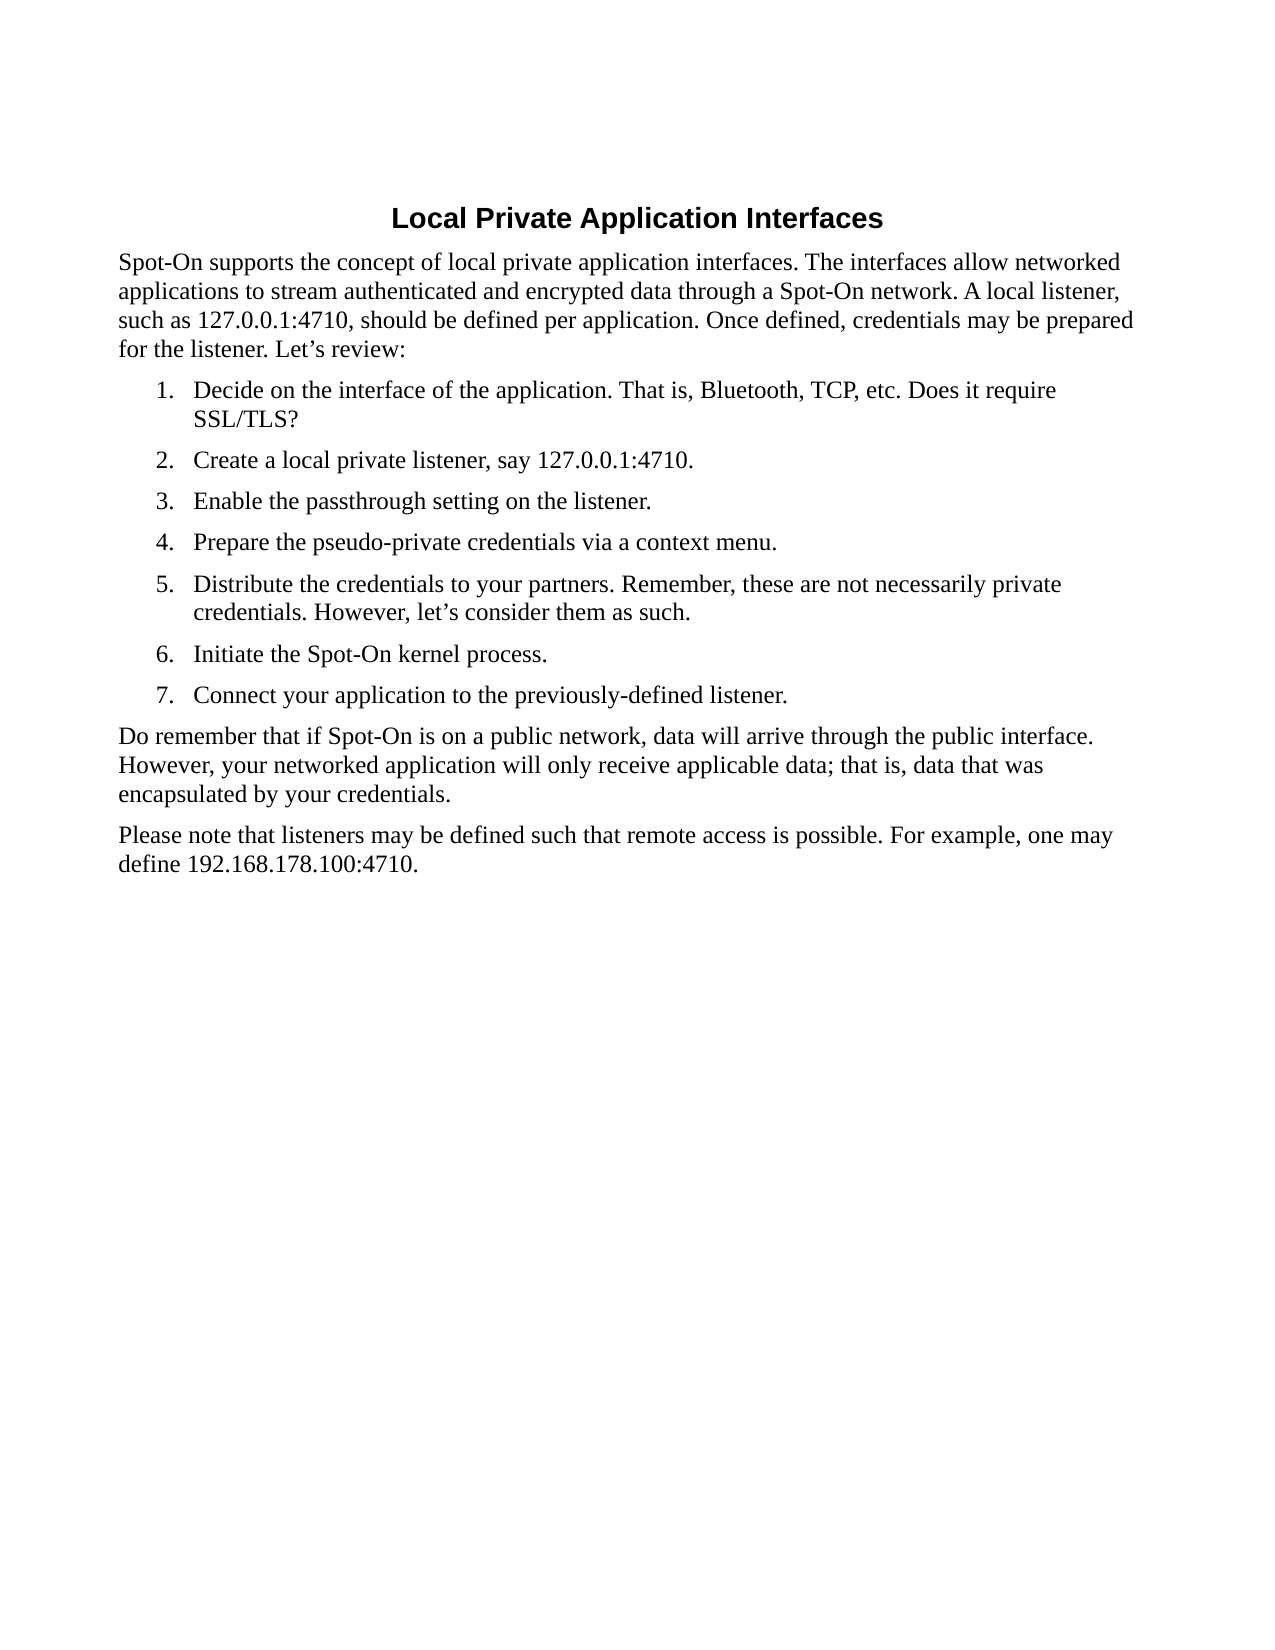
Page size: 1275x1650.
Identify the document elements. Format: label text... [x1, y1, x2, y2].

subtitle Local Private Application Interfaces [118, 201, 1157, 235]
list Initiate the Spot-On kernel process. [156, 639, 1157, 667]
list Create a local private listener, say 127.0.0.1:4710. [156, 445, 1157, 474]
text Please note that listeners may be defined such that remote access is possible. For example, one may define 192.168.178.100:4710. [118, 820, 1157, 877]
list Enable the passthrough setting on the listener. [156, 486, 1157, 515]
list Decide on the interface of the application. That is, Bluetooth, TCP, etc. Does it require SSL/TLS? [156, 375, 1157, 432]
text Spot-On supports the concept of local private application interfaces. The interfaces allow networked applications to stream authenticated and encrypted data through a Spot-On network. A local listener, such as 127.0.0.1:4710, should be defined per application. Once defined, credentials may be prepared for the listener. Let’s review: [118, 247, 1157, 362]
list Distribute the credentials to your partners. Remember, these are not necessarily private credentials. However, let’s consider them as such. [156, 569, 1157, 626]
text Do remember that if Spot-On is on a public network, data will arrive through the public interface. However, your networked application will only receive applicable data; that is, data that was encapsulated by your credentials. [118, 721, 1157, 807]
list Prepare the pseudo-private credentials via a context menu. [156, 527, 1157, 556]
list Connect your application to the previously-defined listener. [156, 680, 1157, 709]
